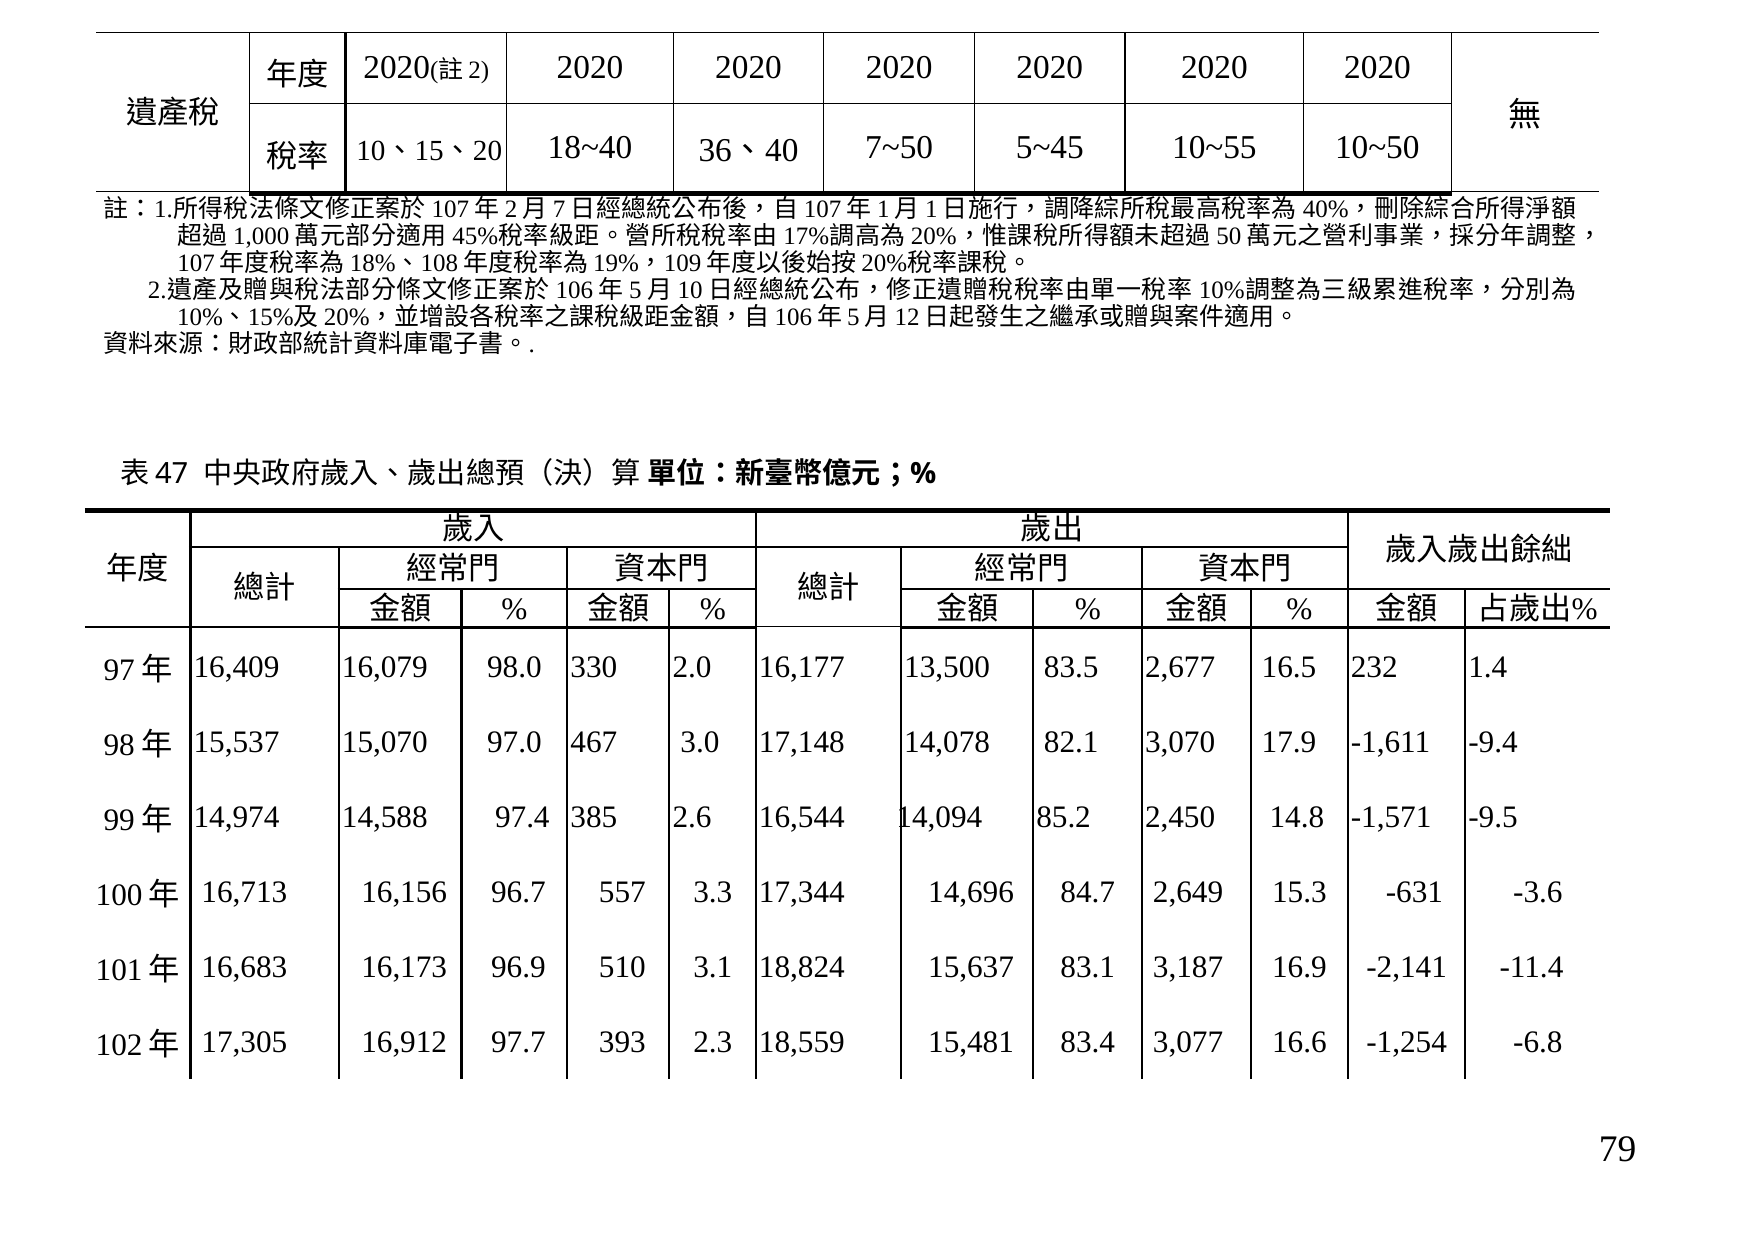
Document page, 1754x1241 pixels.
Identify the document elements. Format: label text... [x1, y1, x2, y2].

table_cell 2020 [1304, 33, 1451, 102]
table_cell 83.4 [1034, 1004, 1141, 1079]
table_cell % [670, 590, 755, 626]
table_cell 14,974 [192, 779, 338, 854]
table_cell -9.5 [1466, 779, 1610, 854]
table_cell 2.0 [670, 629, 755, 704]
table_cell 15,537 [192, 704, 338, 779]
table_cell 232 [1349, 629, 1464, 704]
table_cell 96.9 [463, 929, 566, 1004]
table_cell 2020(註2) [347, 33, 506, 102]
table_cell 3.1 [670, 929, 755, 1004]
table_cell -6.8 [1466, 1004, 1610, 1079]
table_cell 385 [568, 779, 668, 854]
table_cell 2,649 [1143, 854, 1250, 929]
table_cell 97.4 [463, 779, 566, 854]
table_cell 2020 [824, 33, 974, 102]
table_cell 占歲出% [1466, 590, 1610, 626]
table_cell 97.7 [463, 1004, 566, 1079]
table_cell 總計 [192, 548, 338, 626]
table_cell 84.7 [1034, 854, 1141, 929]
table_header 歲入歲出餘絀 [1349, 513, 1610, 588]
table_cell 年度 [250, 33, 344, 102]
table_cell 510 [568, 929, 668, 1004]
table_cell 17,344 [757, 854, 900, 929]
table_cell 99年 [85, 779, 189, 854]
table_header 歲出 [757, 513, 1347, 546]
table_cell 16,079 [340, 629, 460, 704]
table_cell 16,156 [340, 854, 460, 929]
table_cell 資本門 [568, 548, 755, 588]
table_cell 1.4 [1466, 629, 1610, 704]
table_cell 14,094 [902, 779, 1032, 854]
table_cell 10~50 [1304, 104, 1451, 191]
table_cell 稅率 [250, 104, 344, 191]
table_cell 15,481 [902, 1004, 1032, 1079]
table_cell % [1034, 590, 1141, 626]
subtitle 表47 中央政府歲入、歲出總預（決）算 單位：新臺幣億元；% [59, 433, 1636, 508]
table_cell 16,912 [340, 1004, 460, 1079]
table_cell 3.0 [670, 704, 755, 779]
table_cell 98.0 [463, 629, 566, 704]
text 2.遺產及贈與稅法部分條文修正案於106年5月10日經總統公布，修正遺贈稅稅率由單一稅率10%調整為三級累進稅率，分別為10%、15%及20%，並增設各稅率之課稅級距金額，自106年5月12日起發生之繼承或贈與案件適用。 [148, 277, 1577, 331]
table_cell -11.4 [1466, 929, 1610, 1004]
table_cell 16,683 [192, 929, 338, 1004]
table_cell 金額 [1143, 590, 1250, 626]
table_cell 7~50 [824, 104, 974, 191]
text 資料來源：財政部統計資料庫電子書。. [103, 331, 1577, 358]
table_cell 16,409 [192, 628, 338, 704]
table_cell -2,141 [1349, 929, 1464, 1004]
table_cell 遺產稅 [96, 33, 249, 191]
table_cell 16,713 [192, 854, 338, 929]
table_header 年度 [85, 513, 189, 626]
table_cell 2020 [674, 33, 823, 102]
table_cell 5~45 [975, 104, 1124, 191]
table_cell 金額 [1349, 590, 1464, 626]
table_cell 17.9 [1252, 704, 1347, 779]
table_cell 2020 [1126, 33, 1303, 102]
table_cell 總計 [757, 548, 900, 626]
table_cell 2020 [975, 33, 1124, 102]
table_cell 98年 [85, 704, 189, 779]
table_cell 393 [568, 1004, 668, 1079]
table_cell 17,305 [192, 1004, 338, 1079]
table_cell 16,173 [340, 929, 460, 1004]
table_cell 2.3 [670, 1004, 755, 1079]
table_cell 3,077 [1143, 1004, 1250, 1079]
table_cell 557 [568, 854, 668, 929]
table_cell 15,070 [340, 704, 460, 779]
table_cell 100年 [85, 854, 189, 929]
table_cell 16.6 [1252, 1004, 1347, 1079]
table_cell 3.3 [670, 854, 755, 929]
table_cell 82.1 [1034, 704, 1141, 779]
table_cell 18~40 [507, 104, 673, 191]
table_cell 17,148 [757, 704, 900, 779]
table_cell 16,544 [757, 779, 900, 854]
table_cell 16,177 [757, 627, 900, 704]
table_cell 101年 [85, 929, 189, 1004]
table_cell 15.3 [1252, 854, 1347, 929]
table_cell 2020 [507, 33, 673, 102]
table_cell -1,571 [1349, 779, 1464, 854]
text 註：1.所得稅法條文修正案於107年2月7日經總統公布後，自107年1月1日施行，調降綜所稅最高稅率為40%，刪除綜合所得淨額超過1,000萬元部分適用45%稅率級距。營所稅稅率由17%調高為20%，惟課稅所得額未超過50萬元之營利事業，採分年調整，107年度稅率為18%、108年度稅率為19%，109年度以後始按20%稅率課稅。 [103, 196, 1577, 277]
table_cell 330 [568, 629, 668, 704]
table_cell 2.6 [670, 779, 755, 854]
table_cell -1,254 [1349, 1004, 1464, 1079]
table_cell 14.8 [1252, 779, 1347, 854]
table_cell 18,824 [757, 929, 900, 1004]
table_cell 102年 [85, 1004, 189, 1079]
table_cell 金額 [902, 590, 1032, 626]
table_cell 83.5 [1034, 629, 1141, 704]
table_cell % [1252, 590, 1347, 626]
table_cell 3,070 [1143, 704, 1250, 779]
table_cell 3,187 [1143, 929, 1250, 1004]
table_cell 10、15、20 [347, 104, 506, 191]
table_cell 10~55 [1126, 104, 1303, 191]
table_cell 85.2 [1034, 779, 1141, 854]
table_cell 金額 [340, 590, 460, 626]
table_cell -631 [1349, 854, 1464, 929]
table_cell 經常門 [902, 548, 1141, 588]
table_cell 18,559 [757, 1004, 900, 1079]
table_cell -3.6 [1466, 854, 1610, 929]
table_cell % [463, 590, 566, 626]
table_cell 467 [568, 704, 668, 779]
table_cell 14,078 [902, 704, 1032, 779]
table_cell 36、40 [674, 104, 823, 191]
table_cell 經常門 [340, 548, 566, 588]
table_cell -9.4 [1466, 704, 1610, 779]
table_cell 資本門 [1143, 548, 1347, 588]
table_cell 14,588 [340, 779, 460, 854]
table_cell 16.9 [1252, 929, 1347, 1004]
table_cell 13,500 [902, 629, 1032, 704]
table_cell 2,450 [1143, 779, 1250, 854]
table_cell 14,696 [902, 854, 1032, 929]
table_header 歲入 [192, 513, 755, 546]
table_cell 16.5 [1252, 629, 1347, 704]
table_cell 金額 [568, 590, 668, 626]
table_cell 無 [1452, 33, 1599, 191]
table_cell 96.7 [463, 854, 566, 929]
table_cell 2,677 [1143, 629, 1250, 704]
table_cell -1,611 [1349, 704, 1464, 779]
table_cell 97.0 [463, 704, 566, 779]
table_cell 97年 [85, 628, 189, 704]
table_cell 83.1 [1034, 929, 1141, 1004]
table_cell 15,637 [902, 929, 1032, 1004]
